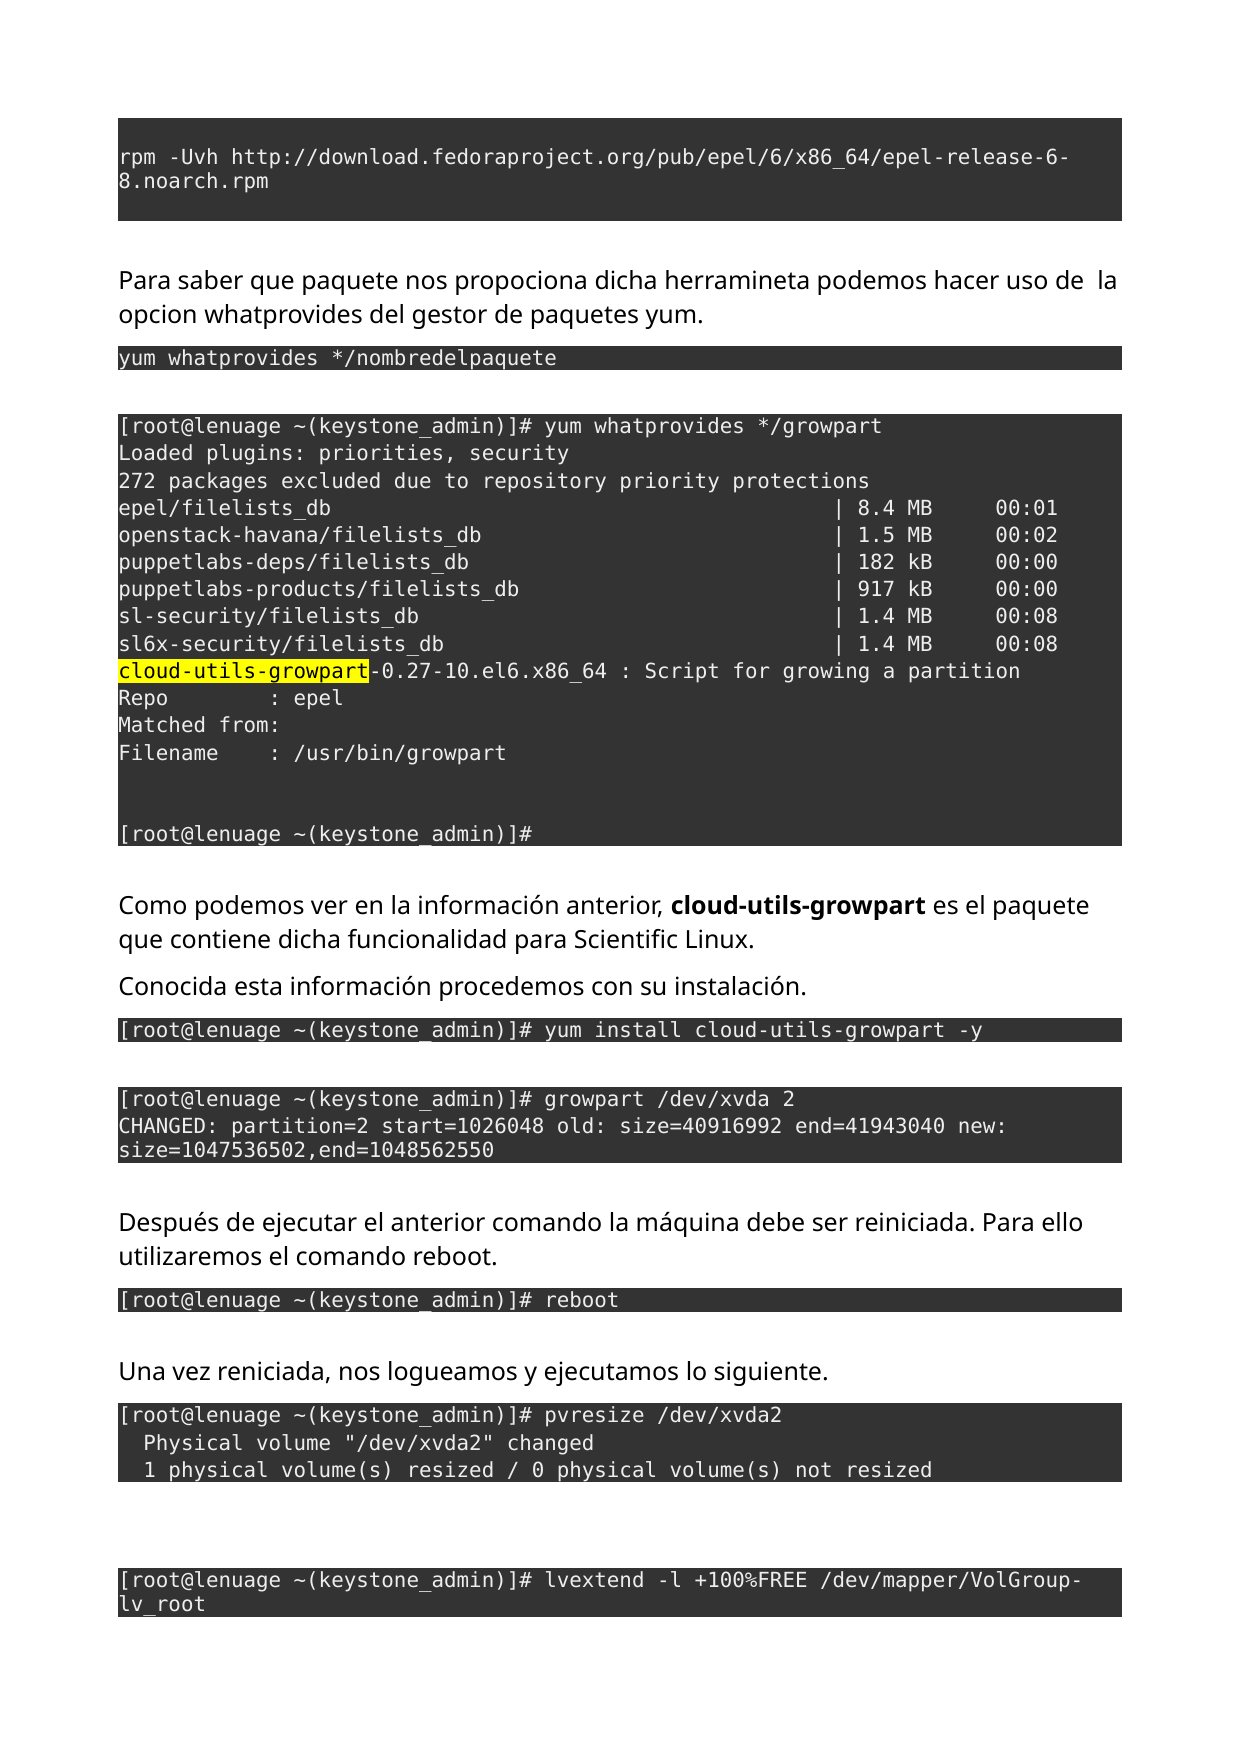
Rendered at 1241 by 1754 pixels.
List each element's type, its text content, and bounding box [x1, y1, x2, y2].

text puppetlabs-deps/filelists_db | 182 kB 00:00 [118, 550, 1122, 574]
text Después de ejecutar el anterior comando la máquina debe ser reiniciada. Para ello utilizaremos el comando reboot. [118, 1204, 1122, 1272]
text [root@lenuage ~(keystone_admin)]# lvextend -l +100%FREE /dev/mapper/VolGroup-lv_root [118, 1568, 1122, 1617]
text CHANGED: partition=2 start=1026048 old: size=40916992 end=41943040 new: size=1047536502,end=1048562550 [118, 1114, 1122, 1163]
text sl6x-security/filelists_db | 1.4 MB 00:08 [118, 632, 1122, 656]
text 272 packages excluded due to repository priority protections [118, 469, 1122, 493]
text [root@lenuage ~(keystone_admin)]# growpart /dev/xvda 2 [118, 1087, 1122, 1111]
text rpm -Uvh http://download.fedoraproject.org/pub/epel/6/x86_64/epel-release-6-8.noarch.rpm [118, 145, 1122, 194]
text [root@lenuage ~(keystone_admin)]# pvresize /dev/xvda2 [118, 1403, 1122, 1428]
text epel/filelists_db | 8.4 MB 00:01 [118, 496, 1122, 520]
text Como podemos ver en la información anterior, cloud-utils-growpart es el paquete que contiene dicha funcionalidad para Scientific Linux. [118, 888, 1122, 956]
text openstack-havana/filelists_db | 1.5 MB 00:02 [118, 523, 1122, 547]
text cloud-utils-growpart-0.27-10.el6.x86_64 : Script for growing a partition [118, 659, 1122, 683]
text Conocida esta información procedemos con su instalación. [118, 969, 1122, 1003]
text [root@lenuage ~(keystone_admin)]# [118, 822, 1122, 846]
text Una vez reniciada, nos logueamos y ejecutamos lo siguiente. [118, 1354, 1122, 1388]
text Para saber que paquete nos propociona dicha herramineta podemos hacer uso de la opcion whatprovides del gestor de paquetes yum. [118, 262, 1122, 330]
text Matched from: [118, 713, 1122, 738]
text 1 physical volume(s) resized / 0 physical volume(s) not resized [118, 1458, 1122, 1482]
text puppetlabs-products/filelists_db | 917 kB 00:00 [118, 577, 1122, 602]
text Loaded plugins: priorities, security [118, 441, 1122, 466]
text [root@lenuage ~(keystone_admin)]# reboot [118, 1288, 1122, 1312]
text Repo : epel [118, 686, 1122, 710]
text Filename : /usr/bin/growpart [118, 741, 1122, 765]
text Physical volume "/dev/xvda2" changed [118, 1431, 1122, 1455]
text [root@lenuage ~(keystone_admin)]# yum whatprovides */growpart [118, 414, 1122, 438]
text [root@lenuage ~(keystone_admin)]# yum install cloud-utils-growpart -y [118, 1018, 1122, 1042]
text sl-security/filelists_db | 1.4 MB 00:08 [118, 604, 1122, 629]
text yum whatprovides */nombredelpaquete [118, 346, 1122, 370]
